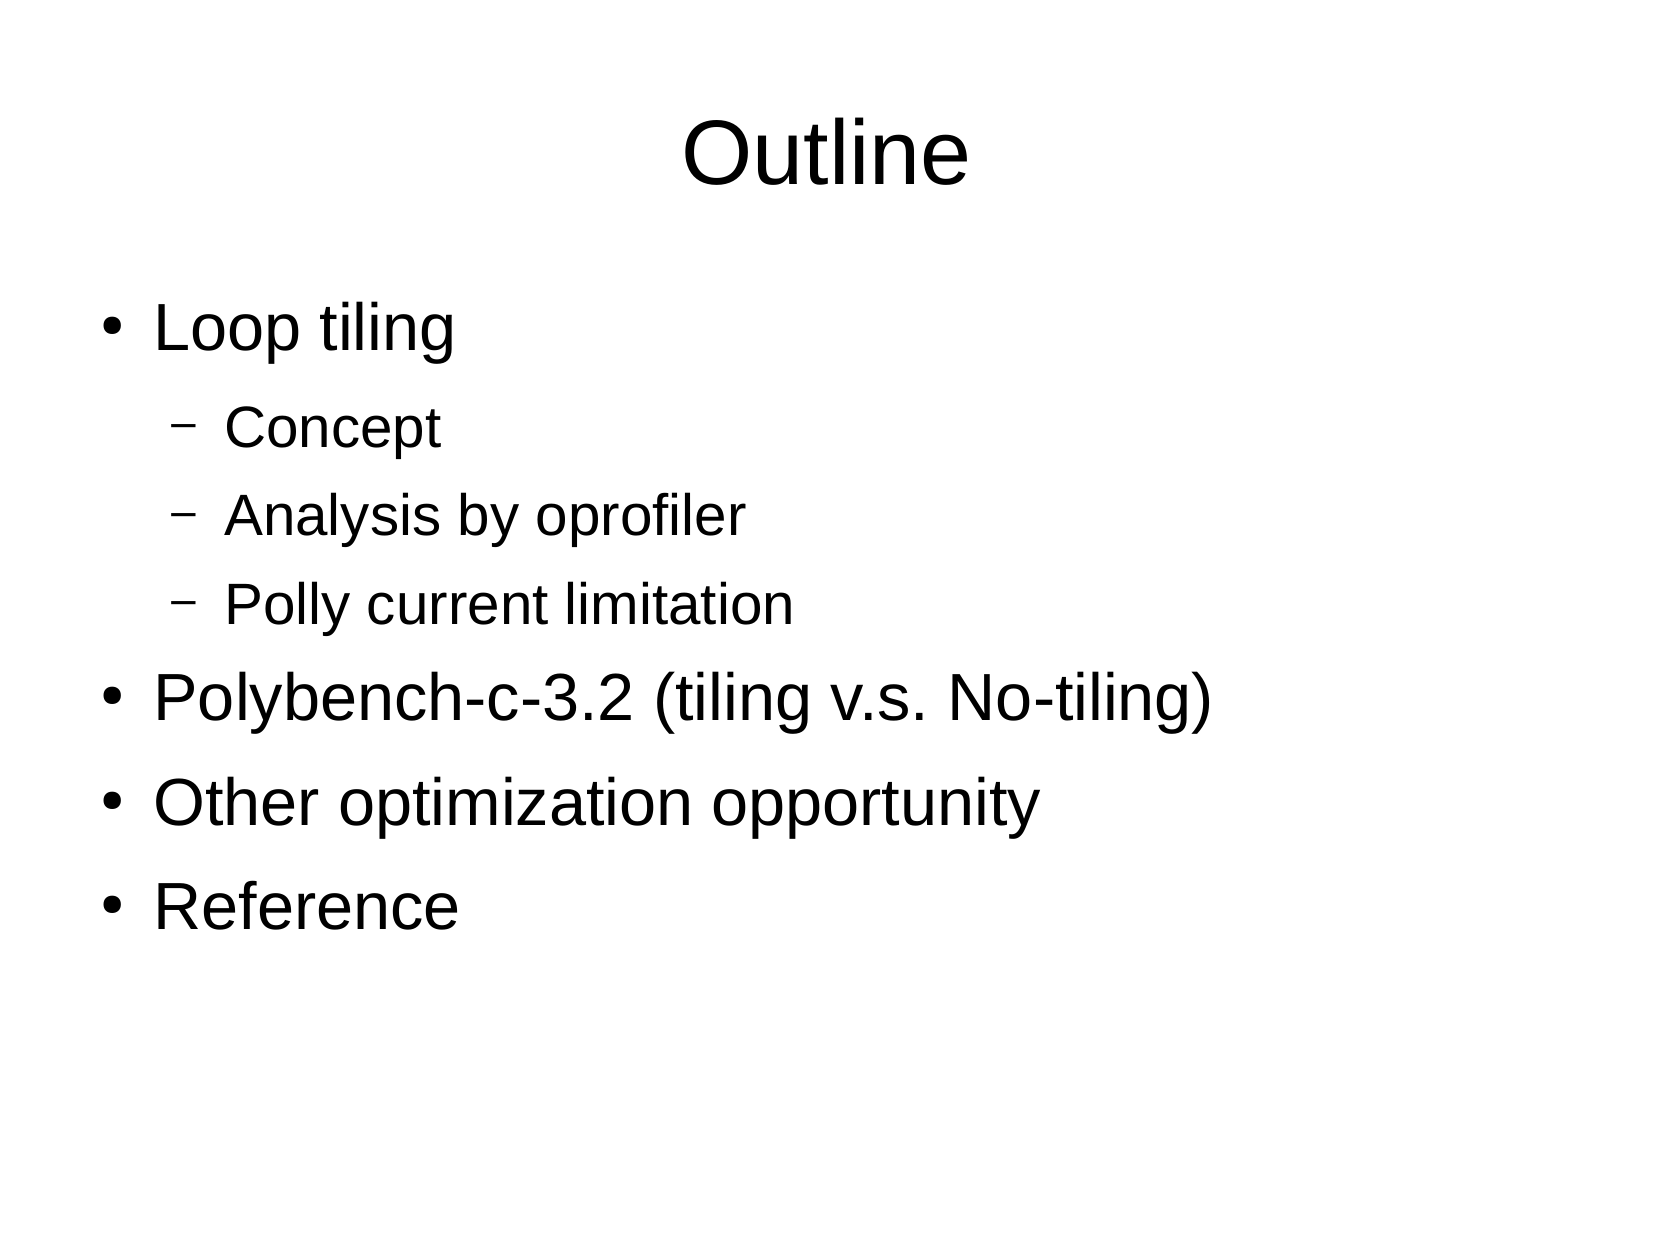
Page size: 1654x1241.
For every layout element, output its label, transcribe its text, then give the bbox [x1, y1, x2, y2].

list Loop tiling Concept Analysis by oprofiler Polly current limitation Polybench-c-3.2 (tiling v.s. No-tiling) Other optimization opportunity Reference [82, 290, 1538, 1010]
title Outline [82, 49, 1571, 257]
